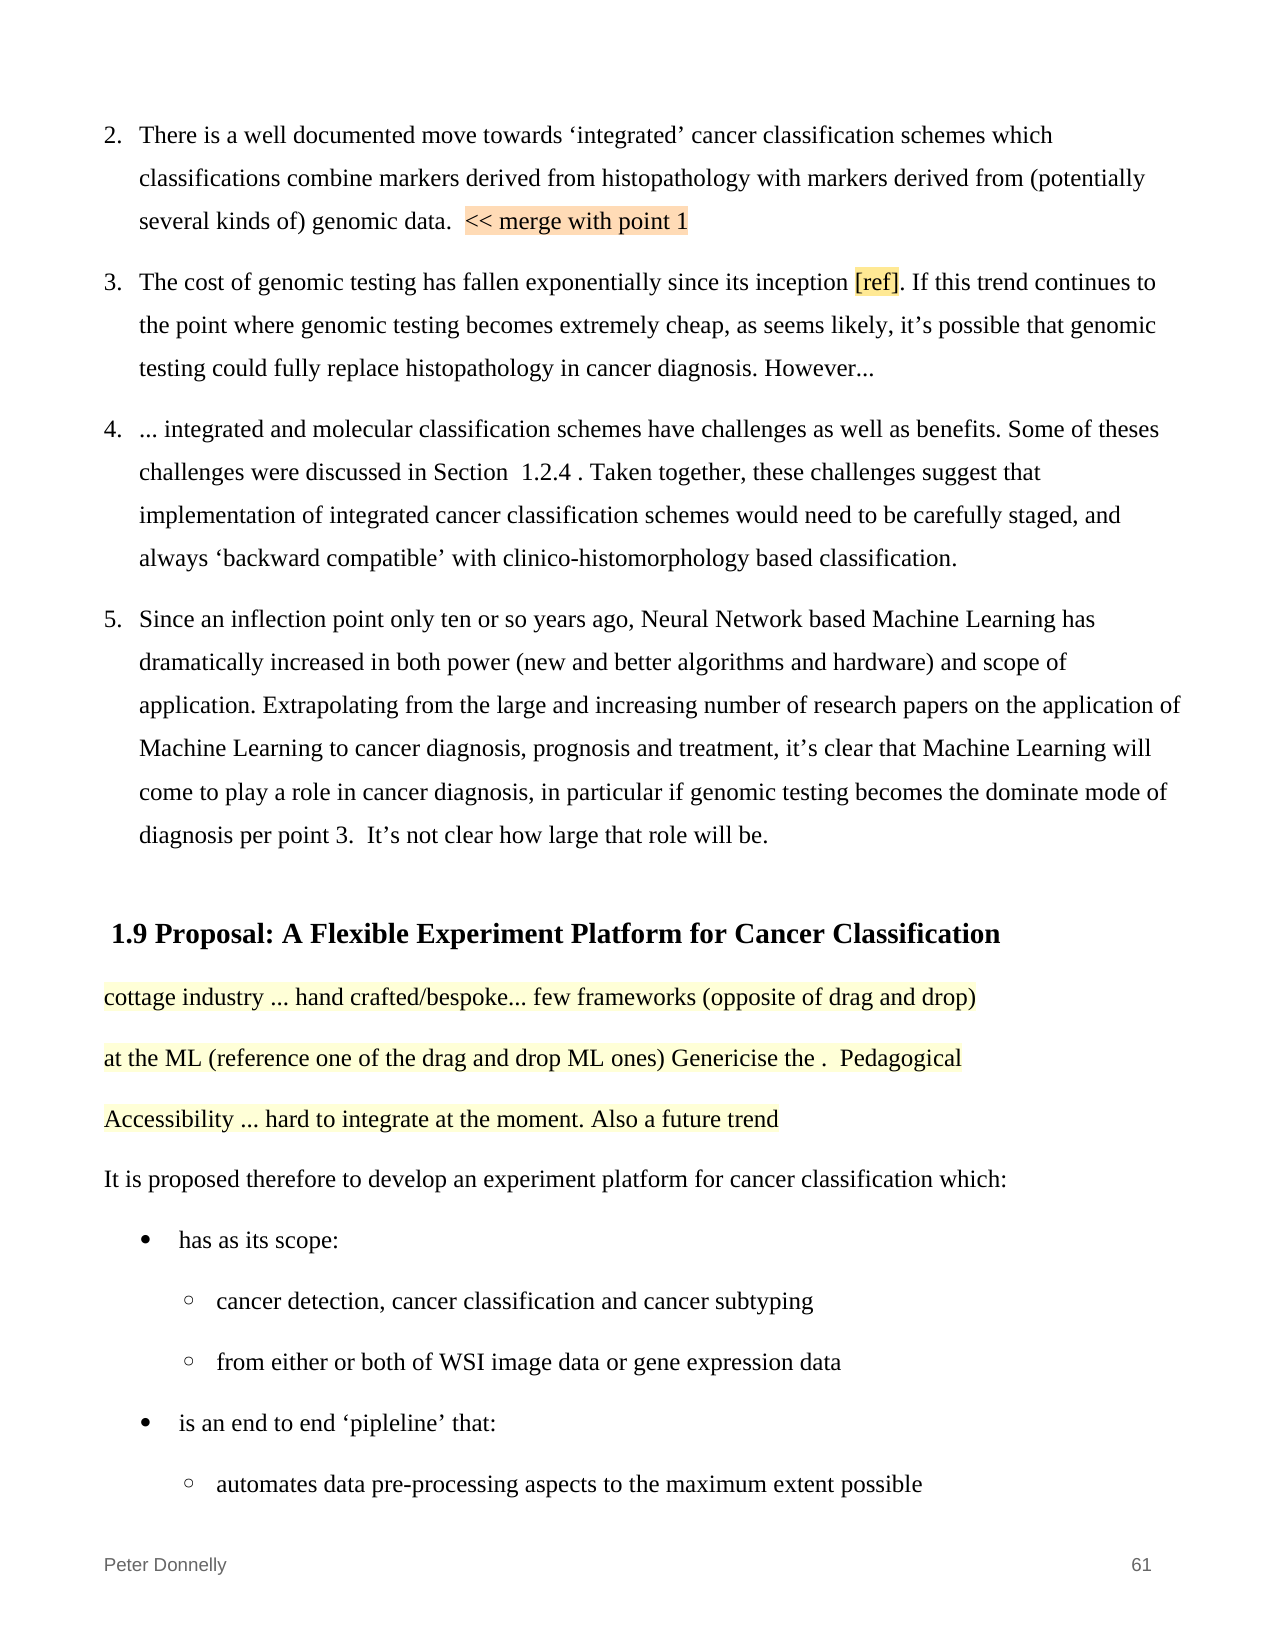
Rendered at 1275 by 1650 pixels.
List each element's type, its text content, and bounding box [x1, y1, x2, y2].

text Accessibility ... hard to integrate at the moment. Also a future trend [103, 1104, 1181, 1132]
list automates data pre-processing aspects to the maximum extent possible [178, 1469, 1181, 1497]
list There is a well documented move towards ‘integrated’ cancer classification schemes which classifications combine markers derived from histopathology with markers derived from (potentially several kinds of) genomic data. << merge with point 1 [103, 120, 1181, 235]
text at the ML (reference one of the drag and drop ML ones) Genericise the . Pedagogical [103, 1043, 1181, 1072]
list has as its scope: [141, 1225, 1181, 1254]
list Since an inflection point only ten or so years ago, Neural Network based Machine Learning has dramatically increased in both power (new and better algorithms and hardware) and scope of application. Extrapolating from the large and increasing number of research papers on the application of Machine Learning to cancer diagnosis, prognosis and treatment, it’s clear that Machine Learning will come to play a role in cancer diagnosis, in particular if genomic testing becomes the dominate mode of diagnosis per point 3. It’s not clear how large that role will be. [103, 604, 1181, 848]
list is an end to end ‘pipleline’ that: [141, 1408, 1181, 1437]
subtitle Proposal: A Flexible Experiment Platform for Cancer Classification [103, 916, 1181, 949]
list The cost of genomic testing has fallen exponentially since its inception [ref]. If this trend continues to the point where genomic testing becomes extremely cheap, as seems likely, it’s possible that genomic testing could fully replace histopathology in cancer diagnosis. However... [103, 267, 1181, 382]
list cancer detection, cancer classification and cancer subtyping [178, 1286, 1181, 1315]
text cottage industry ... hand crafted/bespoke... few frameworks (opposite of drag and drop) [103, 982, 1181, 1011]
list ... integrated and molecular classification schemes have challenges as well as benefits. Some of theses challenges were discussed in Section 1.2.4. Taken together, these challenges suggest that implementation of integrated cancer classification schemes would need to be carefully staged, and always ‘backward compatible’ with clinico-histomorphology based classification. [103, 414, 1181, 572]
text It is proposed therefore to develop an experiment platform for cancer classification which: [103, 1164, 1181, 1193]
list from either or both of WSI image data or gene expression data [178, 1347, 1181, 1376]
